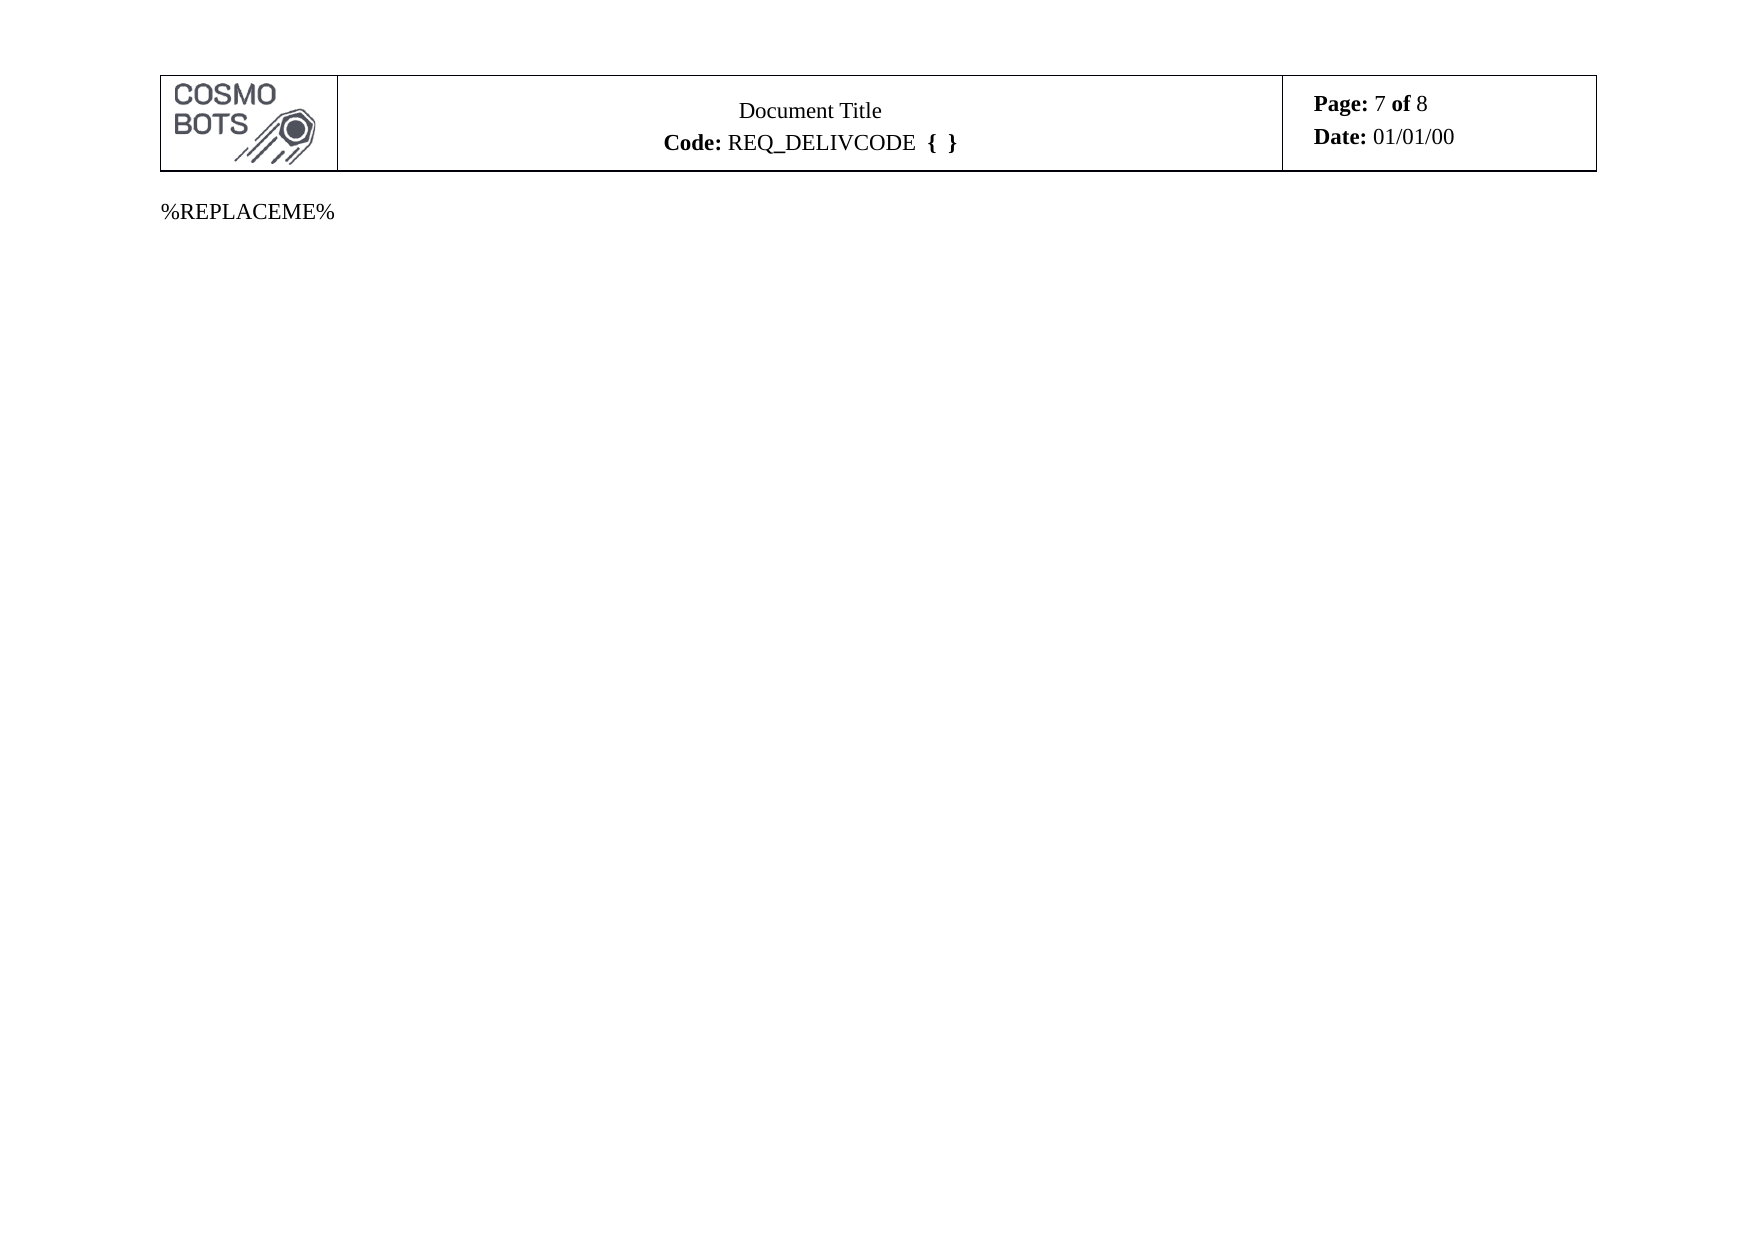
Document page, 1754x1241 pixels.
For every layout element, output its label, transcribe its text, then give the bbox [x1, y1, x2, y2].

picture [175, 83, 316, 165]
text %REPLACEME% [161, 198, 1593, 224]
